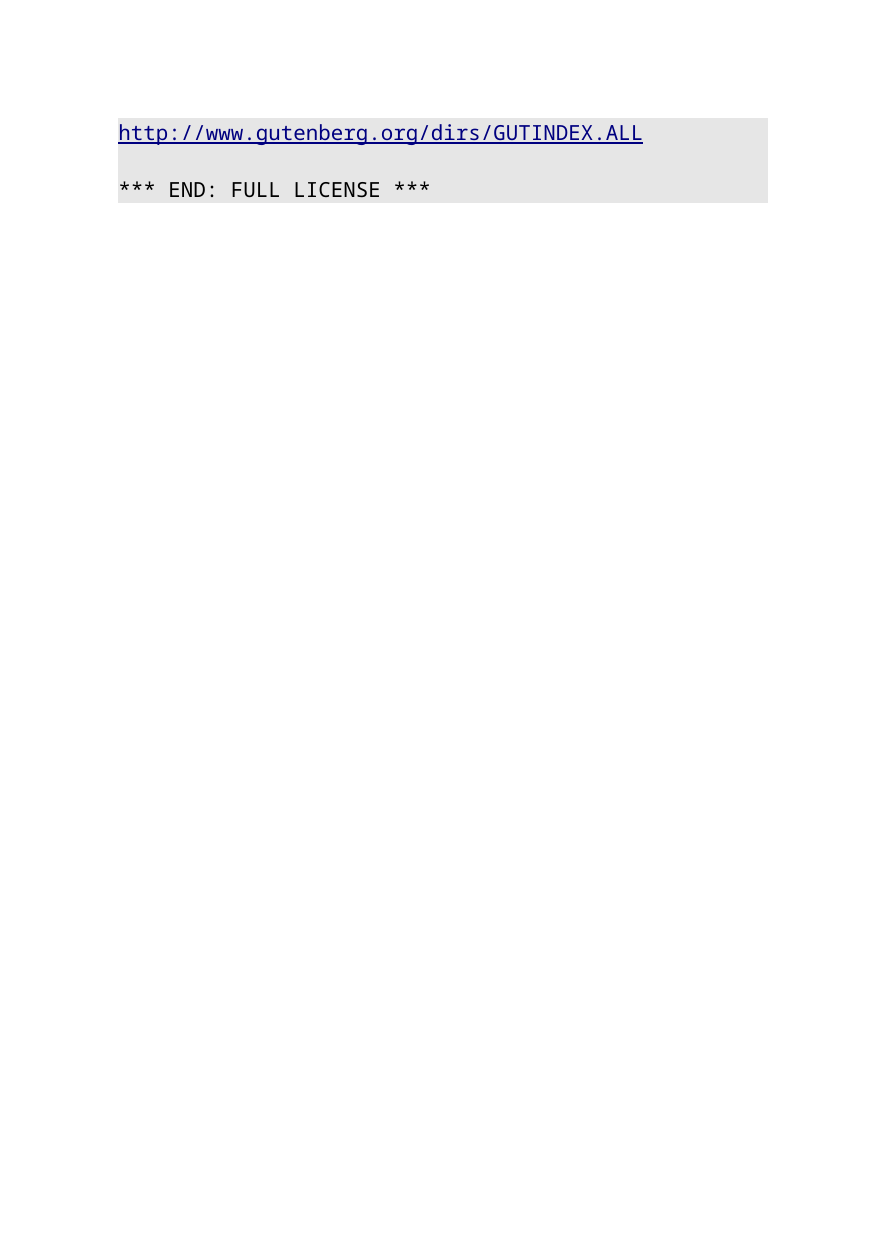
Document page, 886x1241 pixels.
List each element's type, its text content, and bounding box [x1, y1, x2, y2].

text *** END: FULL LICENSE *** [118, 175, 768, 203]
text http://www.gutenberg.org/dirs/GUTINDEX.ALL [118, 118, 768, 147]
